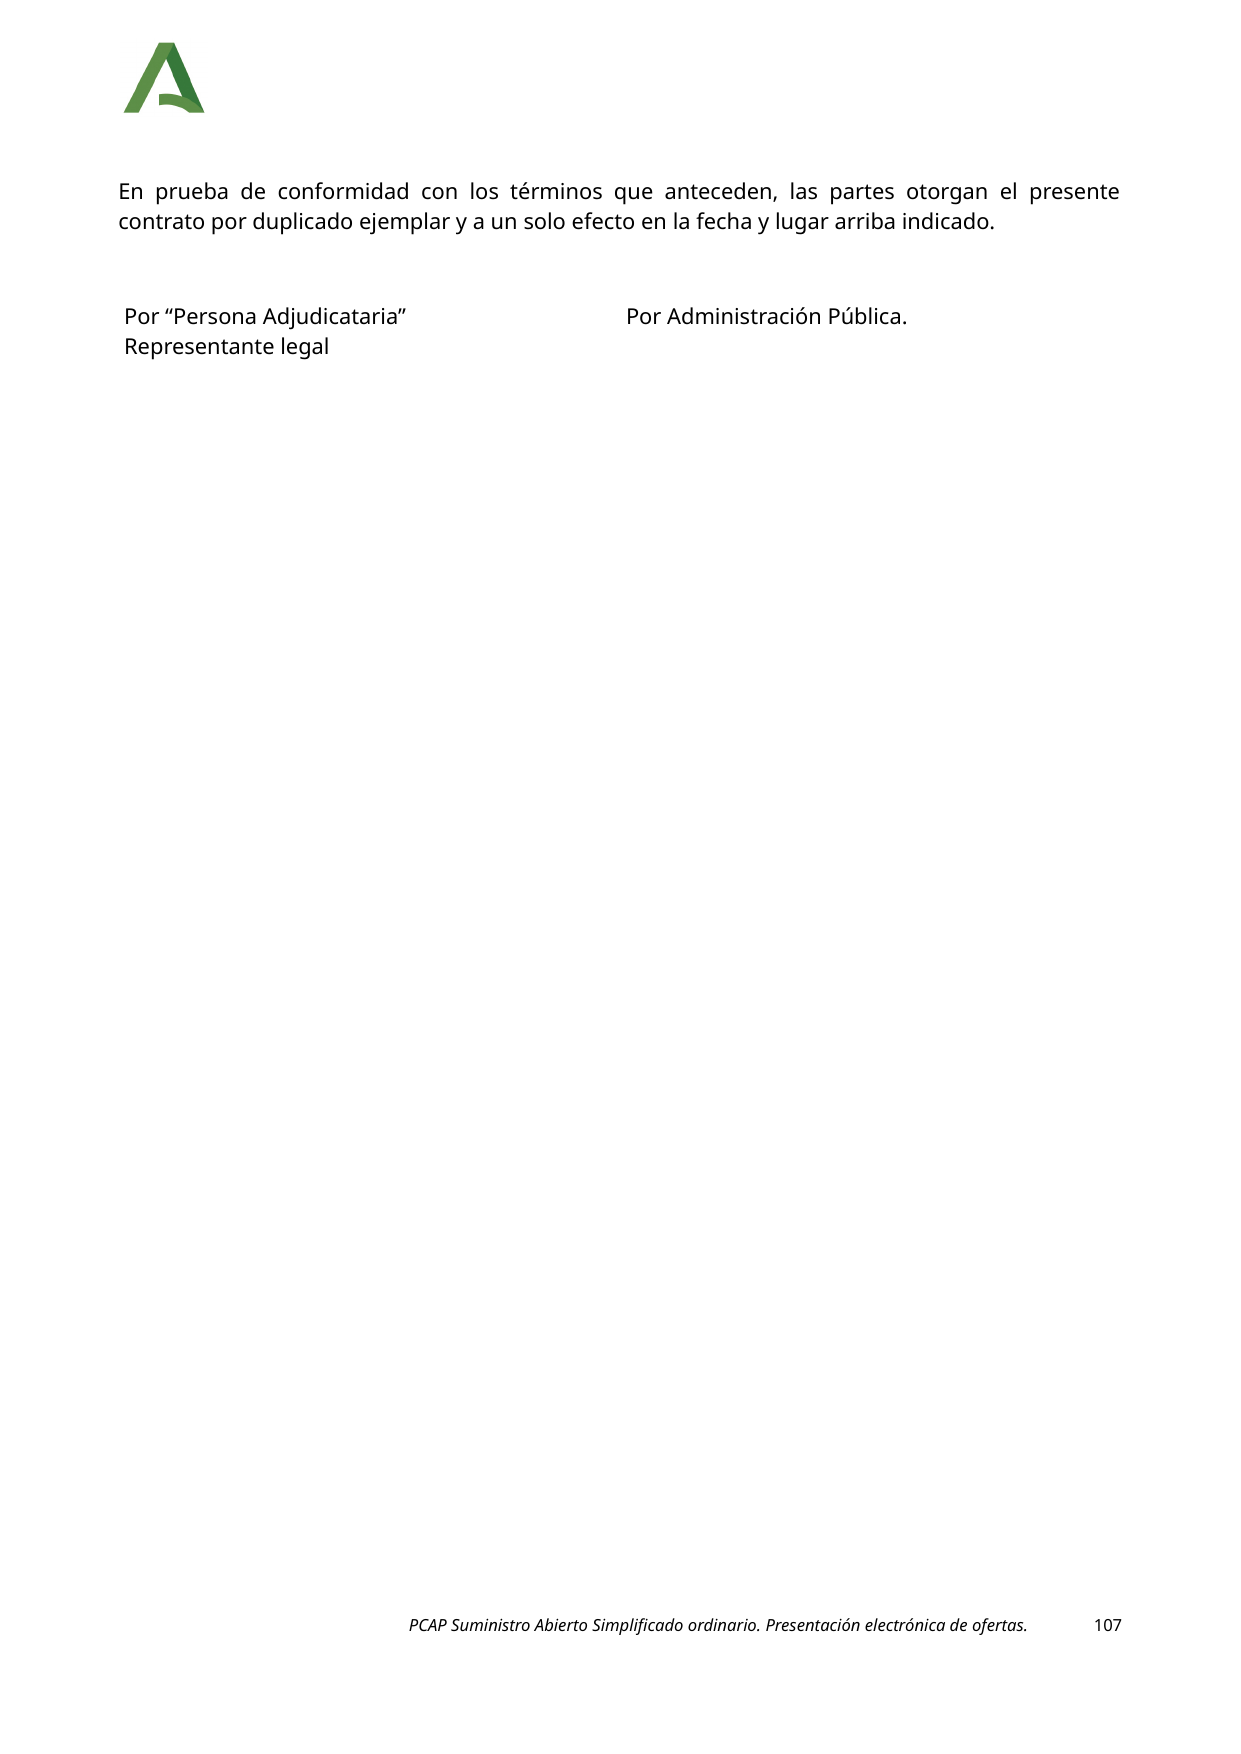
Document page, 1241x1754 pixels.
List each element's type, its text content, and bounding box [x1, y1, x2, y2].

picture [119, 38, 209, 117]
table_header Por Administración Pública. [620, 296, 1122, 367]
table_header Por “Persona Adjudicataria” Representante legal [118, 296, 620, 367]
text En prueba de conformidad con los términos que anteceden, las partes otorgan el presente contrato por duplicado ejemplar y a un solo efecto en la fecha y lugar arriba indicado. [118, 176, 1122, 236]
